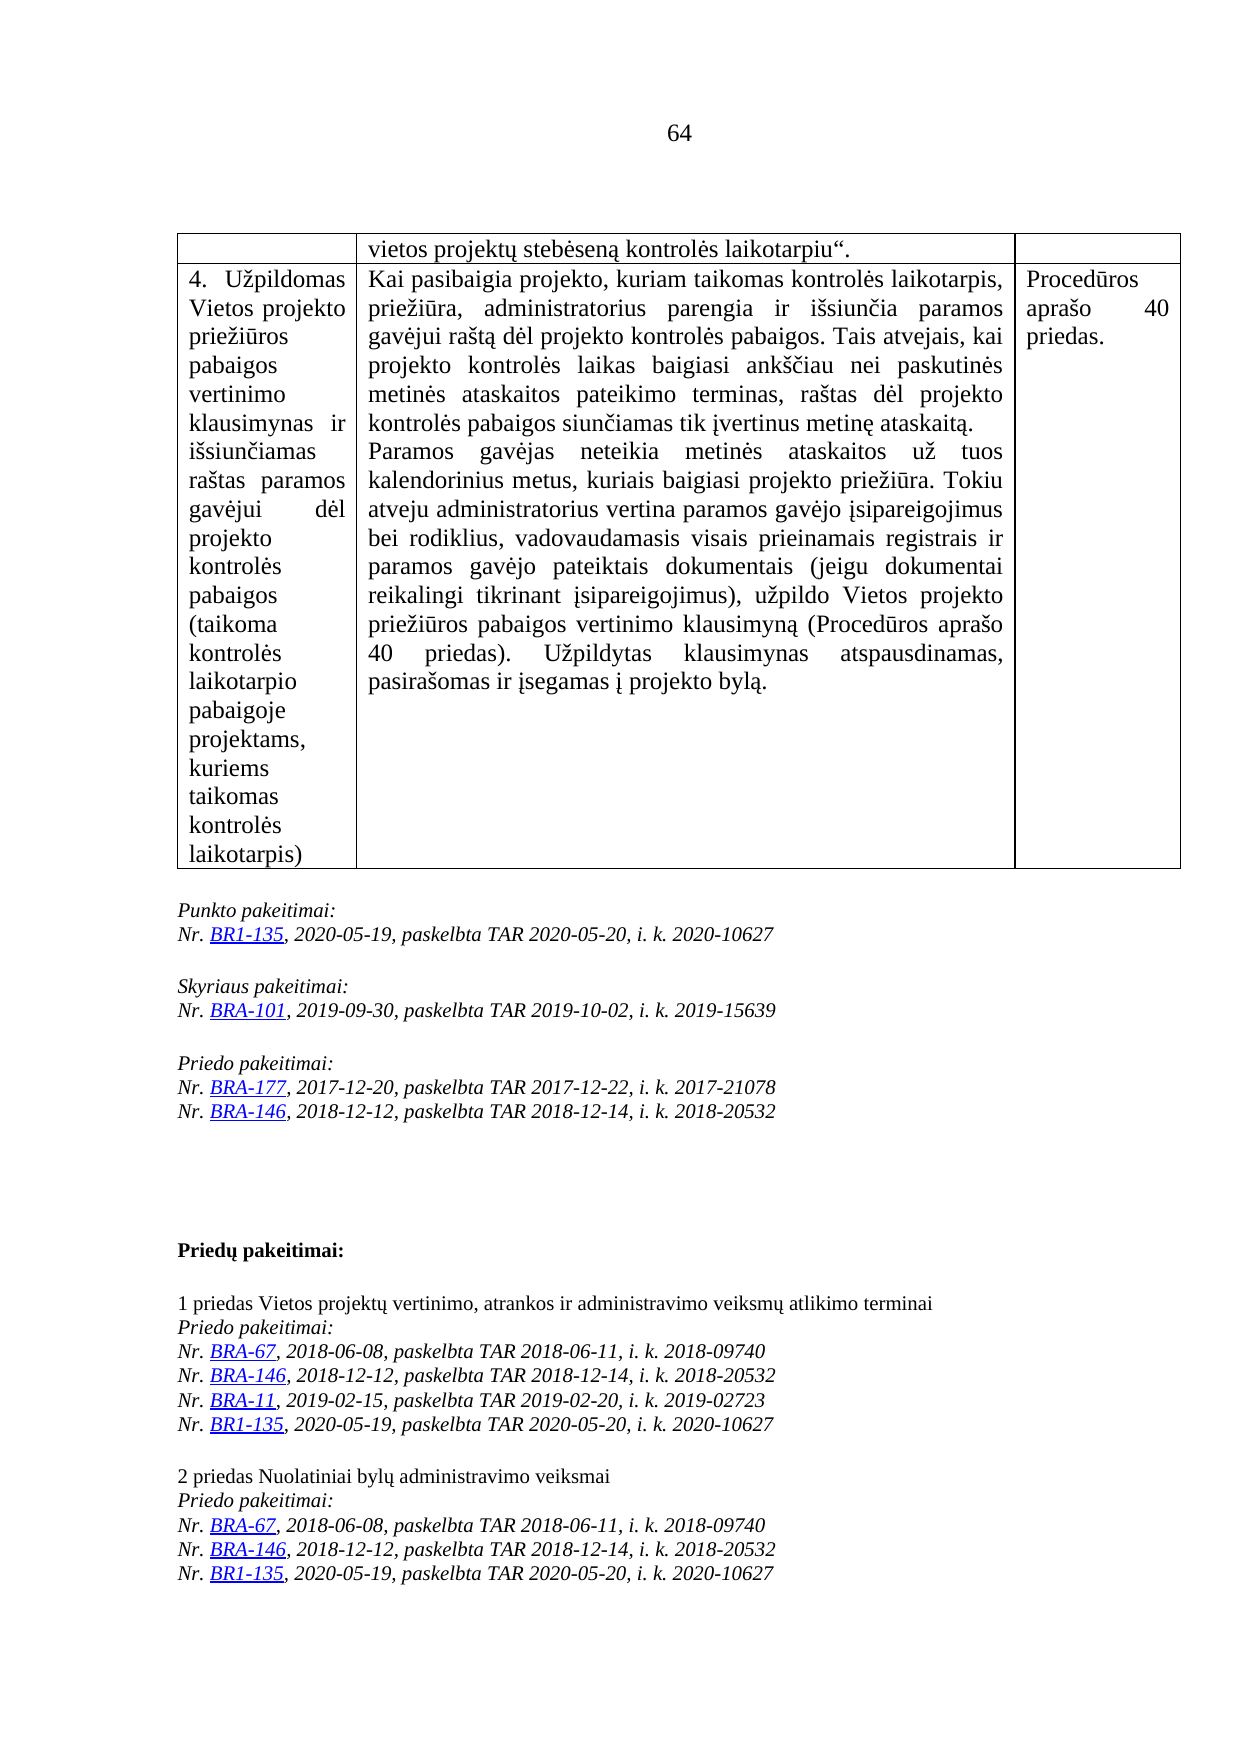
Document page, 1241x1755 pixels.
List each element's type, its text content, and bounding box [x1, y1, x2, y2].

table_cell [1016, 234, 1180, 263]
text Nr. BRA-177, 2017-12-20, paskelbta TAR 2017-12-22, i. k. 2017-21078 [177, 1075, 1181, 1099]
text Nr. BRA-67, 2018-06-08, paskelbta TAR 2018-06-11, i. k. 2018-09740 [177, 1339, 1181, 1363]
table_cell 4. Užpildomas Vietos projekto priežiūros pabaigos vertinimo klausimynas ir išsiunčiamas raštas paramos gavėjui dėl projekto kontrolės pabaigos (taikoma kontrolės laikotarpio pabaigoje projektams, kuriems taikomas kontrolės laikotarpis) [178, 264, 356, 868]
text 1 priedas Vietos projektų vertinimo, atrankos ir administravimo veiksmų atlikimo terminai [177, 1291, 1181, 1315]
text Nr. BR1-135, 2020-05-19, paskelbta TAR 2020-05-20, i. k. 2020-10627 [177, 1561, 1181, 1585]
text Punkto pakeitimai: [177, 897, 1181, 922]
text Skyriaus pakeitimai: [177, 974, 1181, 998]
text Nr. BR1-135, 2020-05-19, paskelbta TAR 2020-05-20, i. k. 2020-10627 [177, 1412, 1181, 1436]
table_cell vietos projektų stebėseną kontrolės laikotarpiu“. [357, 234, 1014, 263]
text Priedo pakeitimai: [177, 1488, 1181, 1512]
text Priedo pakeitimai: [177, 1051, 1181, 1075]
table_cell [178, 234, 356, 263]
text Nr. BRA-146, 2018-12-12, paskelbta TAR 2018-12-14, i. k. 2018-20532 [177, 1363, 1181, 1387]
text Nr. BR1-135, 2020-05-19, paskelbta TAR 2020-05-20, i. k. 2020-10627 [177, 922, 1181, 946]
text Priedų pakeitimai: [177, 1238, 1181, 1262]
table_cell Procedūros aprašo 40 priedas. [1016, 264, 1180, 868]
text Nr. BRA-11, 2019-02-15, paskelbta TAR 2019-02-20, i. k. 2019-02723 [177, 1387, 1181, 1412]
text Nr. BRA-67, 2018-06-08, paskelbta TAR 2018-06-11, i. k. 2018-09740 [177, 1512, 1181, 1537]
text Nr. BRA-146, 2018-12-12, paskelbta TAR 2018-12-14, i. k. 2018-20532 [177, 1099, 1181, 1123]
table_cell Kai pasibaigia projekto, kuriam taikomas kontrolės laikotarpis, priežiūra, administratorius parengia ir išsiunčia paramos gavėjui raštą dėl projekto kontrolės pabaigos. Tais atvejais, kai projekto kontrolės laikas baigiasi ankščiau nei paskutinės metinės ataskaitos pateikimo terminas, raštas dėl projekto kontrolės pabaigos siunčiamas tik įvertinus metinę ataskaitą. Paramos gavėjas neteikia metinės ataskaitos už tuos kalendorinius metus, kuriais baigiasi projekto priežiūra. Tokiu atveju administratorius vertina paramos gavėjo įsipareigojimus bei rodiklius, vadovaudamasis visais prieinamais registrais ir paramos gavėjo pateiktais dokumentais (jeigu dokumentai reikalingi tikrinant įsipareigojimus), užpildo Vietos projekto priežiūros pabaigos vertinimo klausimyną (Procedūros aprašo 40 priedas). Užpildytas klausimynas atspausdinamas, pasirašomas ir įsegamas į projekto bylą. [357, 264, 1014, 868]
text Nr. BRA-146, 2018-12-12, paskelbta TAR 2018-12-14, i. k. 2018-20532 [177, 1537, 1181, 1561]
text Nr. BRA-101, 2019-09-30, paskelbta TAR 2019-10-02, i. k. 2019-15639 [177, 998, 1181, 1022]
text Priedo pakeitimai: [177, 1315, 1181, 1339]
text 2 priedas Nuolatiniai bylų administravimo veiksmai [177, 1464, 1181, 1488]
